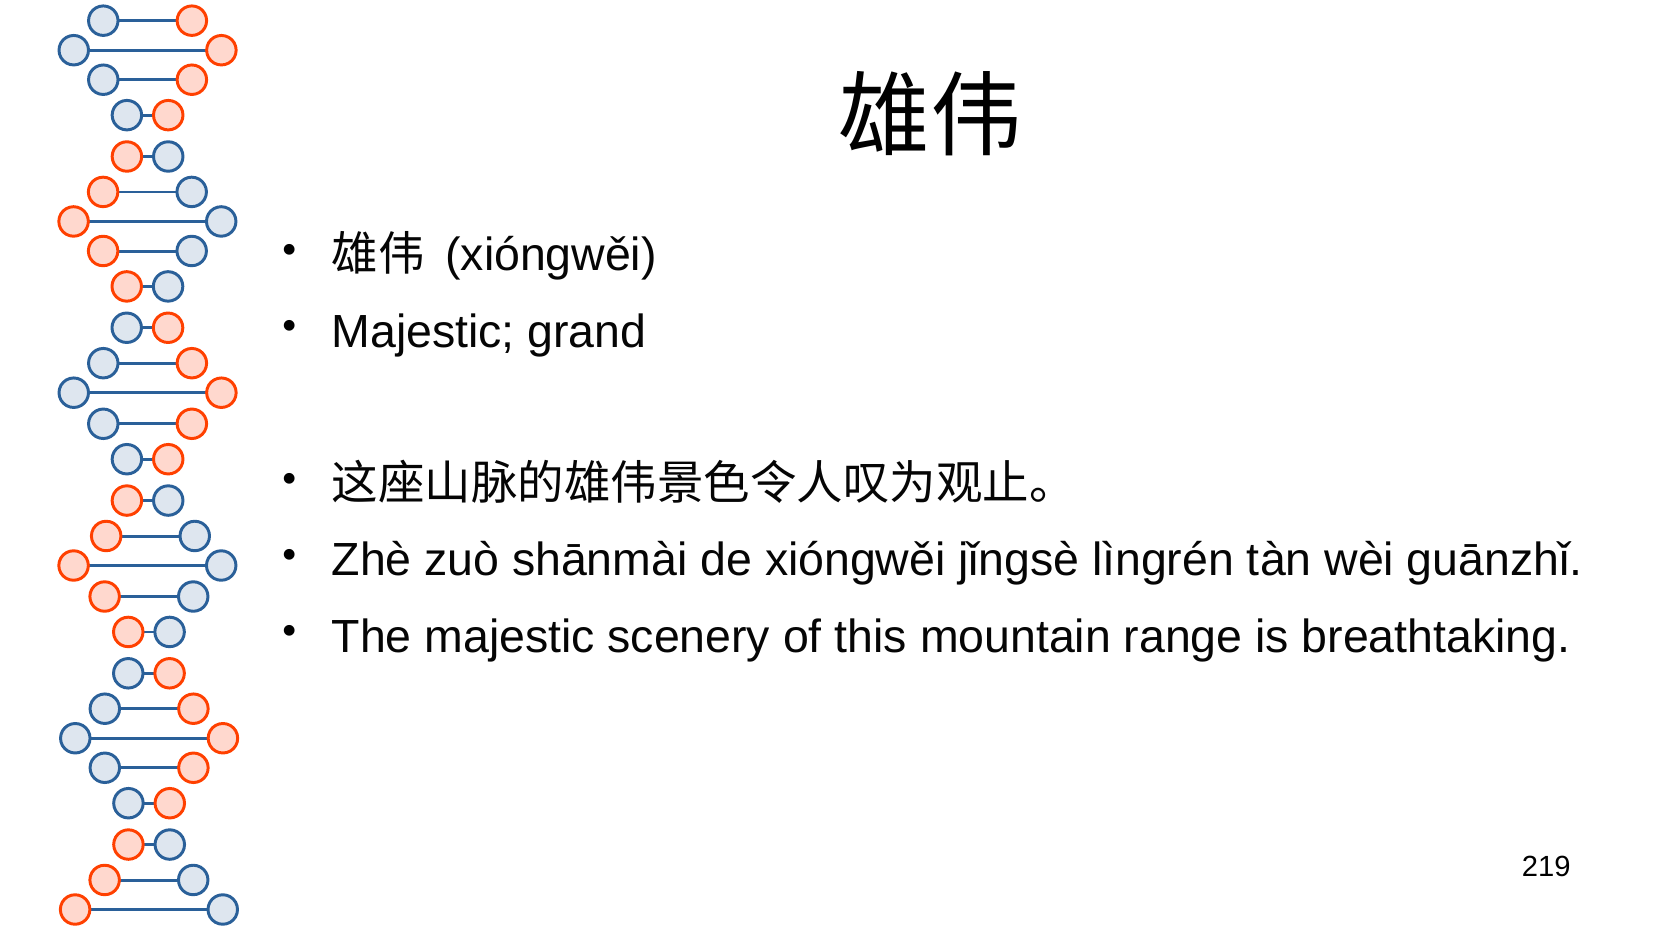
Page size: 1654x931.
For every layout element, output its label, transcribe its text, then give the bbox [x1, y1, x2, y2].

title 雄伟 [265, 35, 1595, 189]
list 雄伟 (xióngwěi) Majestic; grand 这座山脉的雄伟景色令人叹为观止。 Zhè zuò shānmài de xióngwěi jǐngsè lìngrén tàn wèi guānzhǐ. The majestic scenery of this mountain range is breathtaking. [265, 224, 1595, 764]
